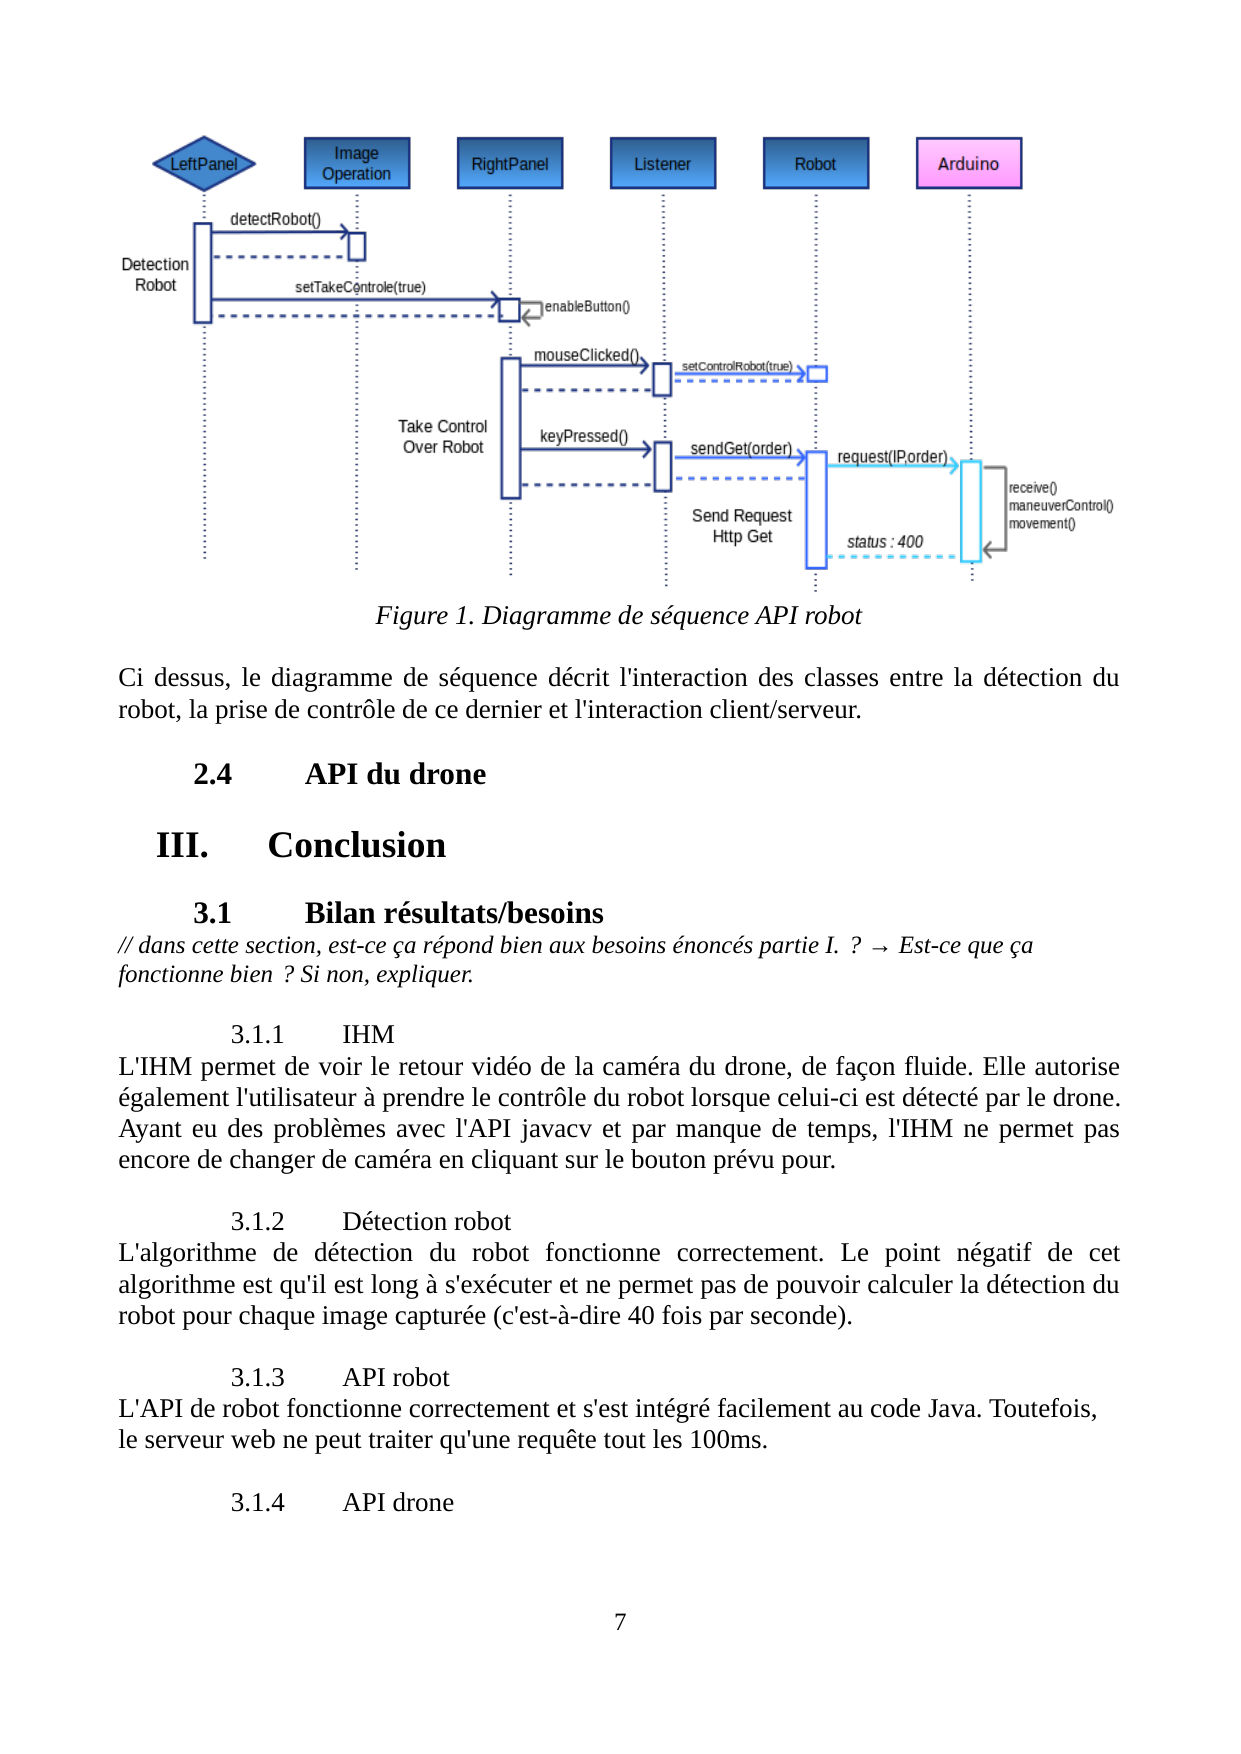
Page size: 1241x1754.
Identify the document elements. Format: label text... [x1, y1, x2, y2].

text L'API de robot fonctionne correctement et s'est intégré facilement au code Java. Toutefois, le serveur web ne peut traiter qu'une requête tout les 100ms. [118, 1392, 1122, 1454]
list Détection robot [231, 1205, 1122, 1237]
list IHM [231, 1018, 1122, 1050]
list API robot [231, 1361, 1122, 1392]
text Figure 1. Diagramme de séquence API robot [118, 600, 1122, 630]
text // dans cette section, est-ce ça répond bien aux besoins énoncés partie I. ? → Est-ce que ça fonctionne bien ? Si non, expliquer. [118, 930, 1122, 987]
list Conclusion [156, 822, 1122, 865]
text L'algorithme de détection du robot fonctionne correctement. Le point négatif de cet algorithme est qu'il est long à s'exécuter et ne permet pas de pouvoir calculer la détection du robot pour chaque image capturée (c'est-à-dire 40 fois par seconde). [118, 1237, 1122, 1330]
text Ci dessus, le diagramme de séquence décrit l'interaction des classes entre la détection du robot, la prise de contrôle de ce dernier et l'interaction client/serveur. [118, 662, 1122, 724]
text Ayant eu des problèmes avec l'API javacv et par manque de temps, l'IHM ne permet pas encore de changer de caméra en cliquant sur le bouton prévu pour. [118, 1112, 1122, 1174]
list API drone [231, 1486, 1122, 1517]
text L'IHM permet de voir le retour vidéo de la caméra du drone, de façon fluide. Elle autorise également l'utilisateur à prendre le contrôle du robot lorsque celui-ci est détecté par le drone. [118, 1050, 1122, 1112]
list API du drone [193, 755, 1122, 791]
picture [118, 118, 1123, 600]
list Bilan résultats/besoins [193, 894, 1122, 930]
